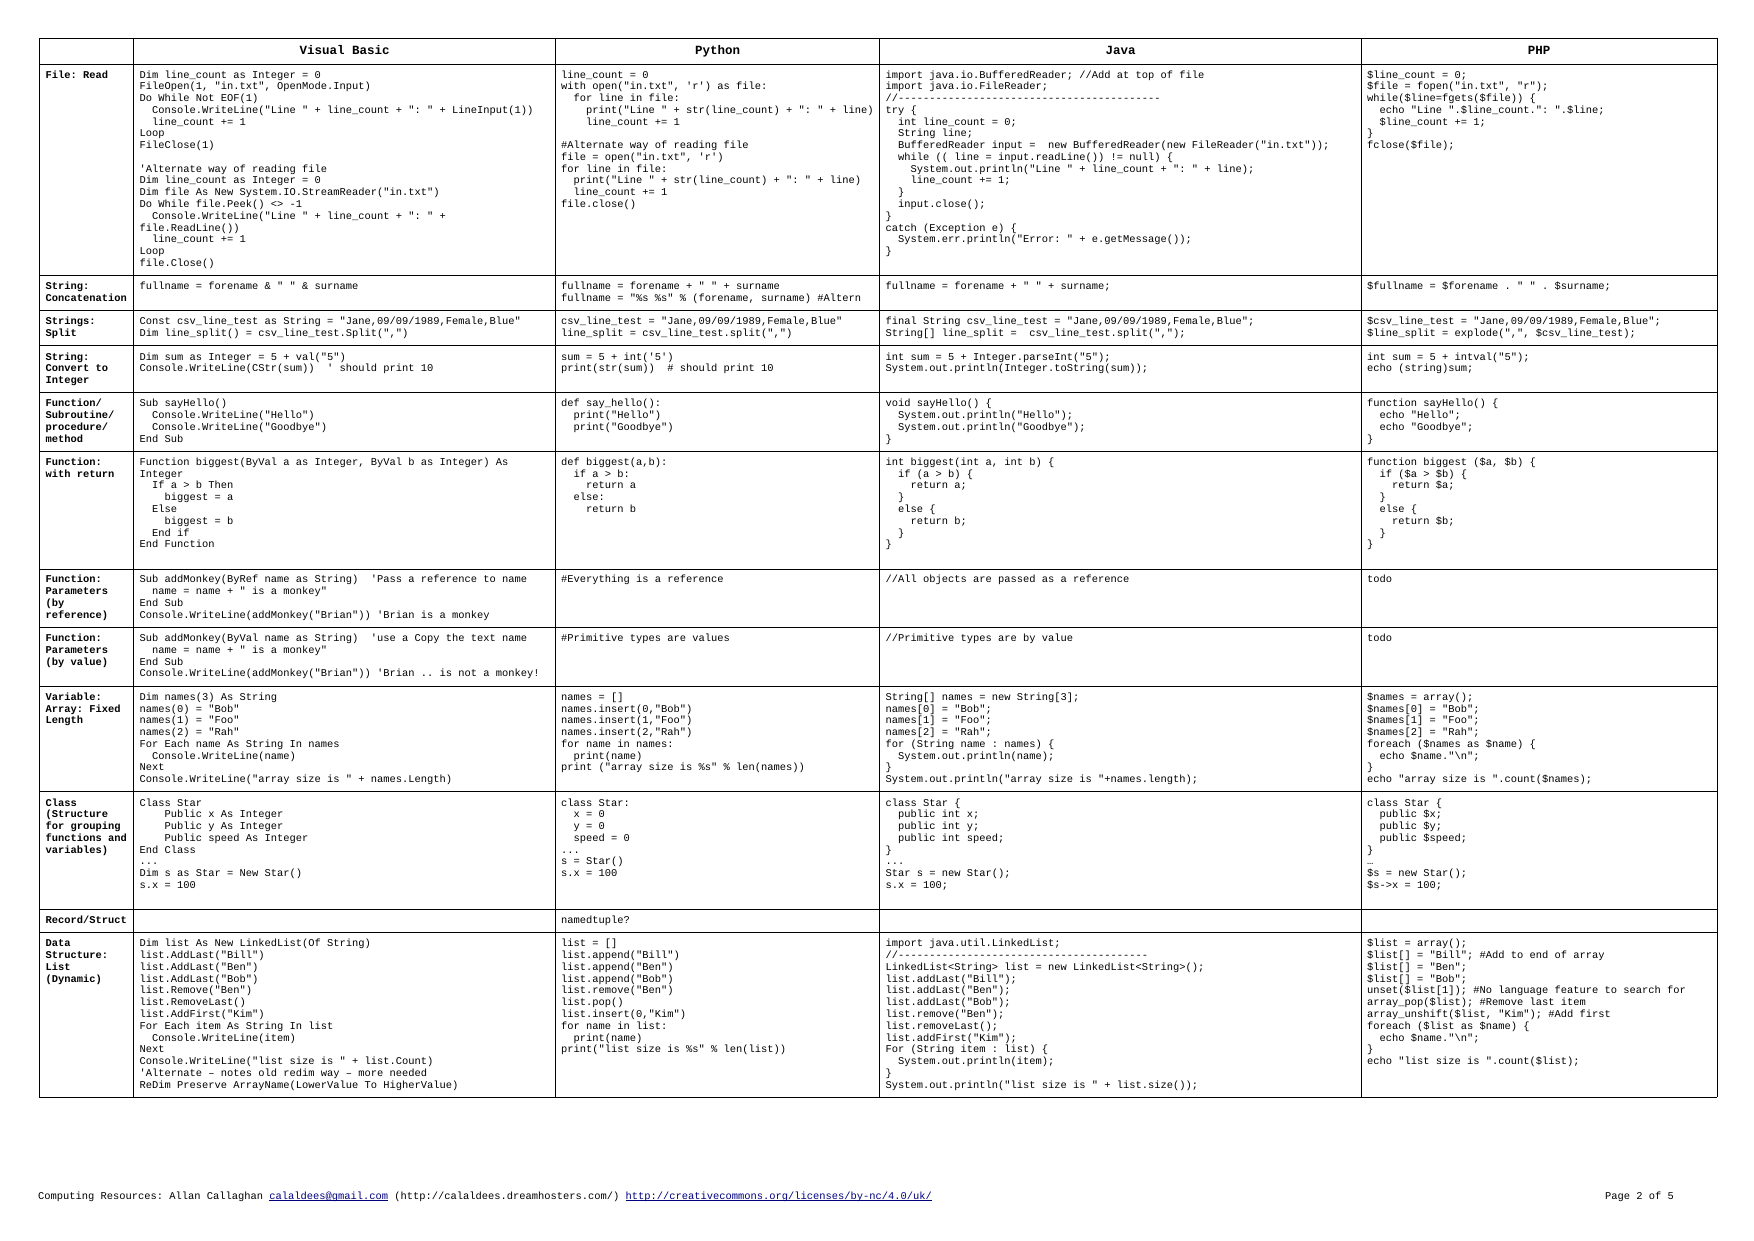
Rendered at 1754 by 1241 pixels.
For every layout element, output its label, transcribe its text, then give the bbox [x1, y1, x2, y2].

table_cell namedtuple? [556, 910, 879, 932]
table_cell sum = 5 + int('5') print(str(sum)) # should print 10 [556, 346, 879, 392]
table_cell class Star { public $x; public $y; public $speed; } … $s = new Star(); $s->x = 100; [1362, 792, 1717, 909]
table_cell Function: with return [40, 452, 133, 568]
table_cell fullname = forename & " " & surname [134, 276, 555, 310]
table_cell line_count = 0 with open("in.txt", 'r') as file: for line in file: print("Line " + str(line_count) + ": " + line) line_count += 1 #Alternate way of reading file file = open("in.txt", 'r') for line in file: print("Line " + str(line_count) + ": " + line) line_count += 1 file.close() [556, 65, 879, 275]
table_cell [134, 910, 555, 932]
table_cell #Everything is a reference [556, 570, 879, 627]
table_cell Function: Parameters (by reference) [40, 570, 133, 627]
table_cell //Primitive types are by value [880, 628, 1361, 686]
table_cell function biggest ($a, $b) { if ($a > $b) { return $a; } else { return $b; } } [1362, 452, 1717, 568]
table_header Python [556, 39, 879, 63]
table_cell $fullname = $forename . " " . $surname; [1362, 276, 1717, 310]
table_cell Dim sum as Integer = 5 + val("5") Console.WriteLine(CStr(sum)) ' should print 10 [134, 346, 555, 392]
table_cell function sayHello() { echo "Hello"; echo "Goodbye"; } [1362, 393, 1717, 451]
table_cell Record/Struct [40, 910, 133, 932]
table_cell $list = array(); $list[] = "Bill"; #Add to end of array $list[] = "Ben"; $list[] = "Bob"; unset($list[1]); #No language feature to search for array_pop($list); #Remove last item array_unshift($list, "Kim"); #Add first foreach ($list as $name) { echo $name."\n"; } echo "list size is ".count($list); [1362, 933, 1717, 1097]
table_cell String: Concatenation [40, 276, 133, 310]
table_cell list = [] list.append("Bill") list.append("Ben") list.append("Bob") list.remove("Ben") list.pop() list.insert(0,"Kim") for name in list: print(name) print("list size is %s" % len(list)) [556, 933, 879, 1097]
table_cell $names = array(); $names[0] = "Bob"; $names[1] = "Foo"; $names[2] = "Rah"; foreach ($names as $name) { echo $name."\n"; } echo "array size is ".count($names); [1362, 687, 1717, 791]
table_cell import java.util.LinkedList; //---------------------------------------- LinkedList<String> list = new LinkedList<String>(); list.addLast("Bill"); list.addLast("Ben"); list.addLast("Bob"); list.remove("Ben"); list.removeLast(); list.addFirst("Kim"); For (String item : list) { System.out.println(item); } System.out.println("list size is " + list.size()); [880, 933, 1361, 1097]
table_cell class Star: x = 0 y = 0 speed = 0 ... s = Star() s.x = 100 [556, 792, 879, 909]
table_cell Sub addMonkey(ByRef name as String) 'Pass a reference to name name = name + " is a monkey" End Sub Console.WriteLine(addMonkey("Brian")) 'Brian is a monkey [134, 570, 555, 627]
table_cell fullname = forename + " " + surname; [880, 276, 1361, 310]
table_cell names = [] names.insert(0,"Bob") names.insert(1,"Foo") names.insert(2,"Rah") for name in names: print(name) print ("array size is %s" % len(names)) [556, 687, 879, 791]
table_cell final String csv_line_test = "Jane,09/09/1989,Female,Blue"; String[] line_split = csv_line_test.split(","); [880, 311, 1361, 345]
table_cell int biggest(int a, int b) { if (a > b) { return a; } else { return b; } } [880, 452, 1361, 568]
table_cell todo [1362, 570, 1717, 627]
table_cell $line_count = 0; $file = fopen("in.txt", "r"); while($line=fgets($file)) { echo "Line ".$line_count.": ".$line; $line_count += 1; } fclose($file); [1362, 65, 1717, 275]
table_header PHP [1362, 39, 1717, 63]
table_cell //All objects are passed as a reference [880, 570, 1361, 627]
table_cell Class (Structure for grouping functions and variables) [40, 792, 133, 909]
table_cell class Star { public int x; public int y; public int speed; } ... Star s = new Star(); s.x = 100; [880, 792, 1361, 909]
table_cell int sum = 5 + Integer.parseInt("5"); System.out.println(Integer.toString(sum)); [880, 346, 1361, 392]
table_cell Sub addMonkey(ByVal name as String) 'use a Copy the text name name = name + " is a monkey" End Sub Console.WriteLine(addMonkey("Brian")) 'Brian .. is not a monkey! [134, 628, 555, 686]
table_header Java [880, 39, 1361, 63]
table_cell String[] names = new String[3]; names[0] = "Bob"; names[1] = "Foo"; names[2] = "Rah"; for (String name : names) { System.out.println(name); } System.out.println("array size is "+names.length); [880, 687, 1361, 791]
table_cell #Primitive types are values [556, 628, 879, 686]
table_cell Dim line_count as Integer = 0 FileOpen(1, "in.txt", OpenMode.Input) Do While Not EOF(1) Console.WriteLine("Line " + line_count + ": " + LineInput(1)) line_count += 1 Loop FileClose(1) 'Alternate way of reading file Dim line_count as Integer = 0 Dim file As New System.IO.StreamReader("in.txt") Do While file.Peek() <> -1 Console.WriteLine("Line " + line_count + ": " + file.ReadLine()) line_count += 1 Loop file.Close() [134, 65, 555, 275]
table_cell void sayHello() { System.out.println("Hello"); System.out.println("Goodbye"); } [880, 393, 1361, 451]
table_cell Dim names(3) As String names(0) = "Bob" names(1) = "Foo" names(2) = "Rah" For Each name As String In names Console.WriteLine(name) Next Console.WriteLine("array size is " + names.Length) [134, 687, 555, 791]
table_cell Variable: Array: Fixed Length [40, 687, 133, 791]
table_cell Data Structure: List (Dynamic) [40, 933, 133, 1097]
table_cell Function: Parameters (by value) [40, 628, 133, 686]
table_cell fullname = forename + " " + surname fullname = "%s %s" % (forename, surname) #Altern [556, 276, 879, 310]
table_cell def biggest(a,b): if a > b: return a else: return b [556, 452, 879, 568]
table_header Visual Basic [134, 39, 555, 63]
table_cell Strings: Split [40, 311, 133, 345]
table_cell csv_line_test = "Jane,09/09/1989,Female,Blue" line_split = csv_line_test.split(",") [556, 311, 879, 345]
table_cell import java.io.BufferedReader; //Add at top of file import java.io.FileReader; //------------------------------------------ try { int line_count = 0; String line; BufferedReader input = new BufferedReader(new FileReader("in.txt")); while (( line = input.readLine()) != null) { System.out.println("Line " + line_count + ": " + line); line_count += 1; } input.close(); } catch (Exception e) { System.err.println("Error: " + e.getMessage()); } [880, 65, 1361, 275]
table_cell File: Read [40, 65, 133, 275]
table_cell String: Convert to Integer [40, 346, 133, 392]
table_cell int sum = 5 + intval("5"); echo (string)sum; [1362, 346, 1717, 392]
table_cell Function/Subroutine/procedure/method [40, 393, 133, 451]
table_header [40, 39, 133, 63]
table_cell todo [1362, 628, 1717, 686]
table_cell Sub sayHello() Console.WriteLine("Hello") Console.WriteLine("Goodbye") End Sub [134, 393, 555, 451]
table_cell Dim list As New LinkedList(Of String) list.AddLast("Bill") list.AddLast("Ben") list.AddLast("Bob") list.Remove("Ben") list.RemoveLast() list.AddFirst("Kim") For Each item As String In list Console.WriteLine(item) Next Console.WriteLine("list size is " + list.Count) 'Alternate – notes old redim way – more needed ReDim Preserve ArrayName(LowerValue To HigherValue) [134, 933, 555, 1097]
table_cell def say_hello(): print("Hello") print("Goodbye") [556, 393, 879, 451]
table_cell [880, 910, 1361, 932]
table_cell $csv_line_test = "Jane,09/09/1989,Female,Blue"; $line_split = explode(",", $csv_line_test); [1362, 311, 1717, 345]
table_cell [1362, 910, 1717, 932]
table_cell Function biggest(ByVal a as Integer, ByVal b as Integer) As Integer If a > b Then biggest = a Else biggest = b End if End Function [134, 452, 555, 568]
table_cell Const csv_line_test as String = "Jane,09/09/1989,Female,Blue" Dim line_split() = csv_line_test.Split(",") [134, 311, 555, 345]
table_cell Class Star Public x As Integer Public y As Integer Public speed As Integer End Class ... Dim s as Star = New Star() s.x = 100 [134, 792, 555, 909]
